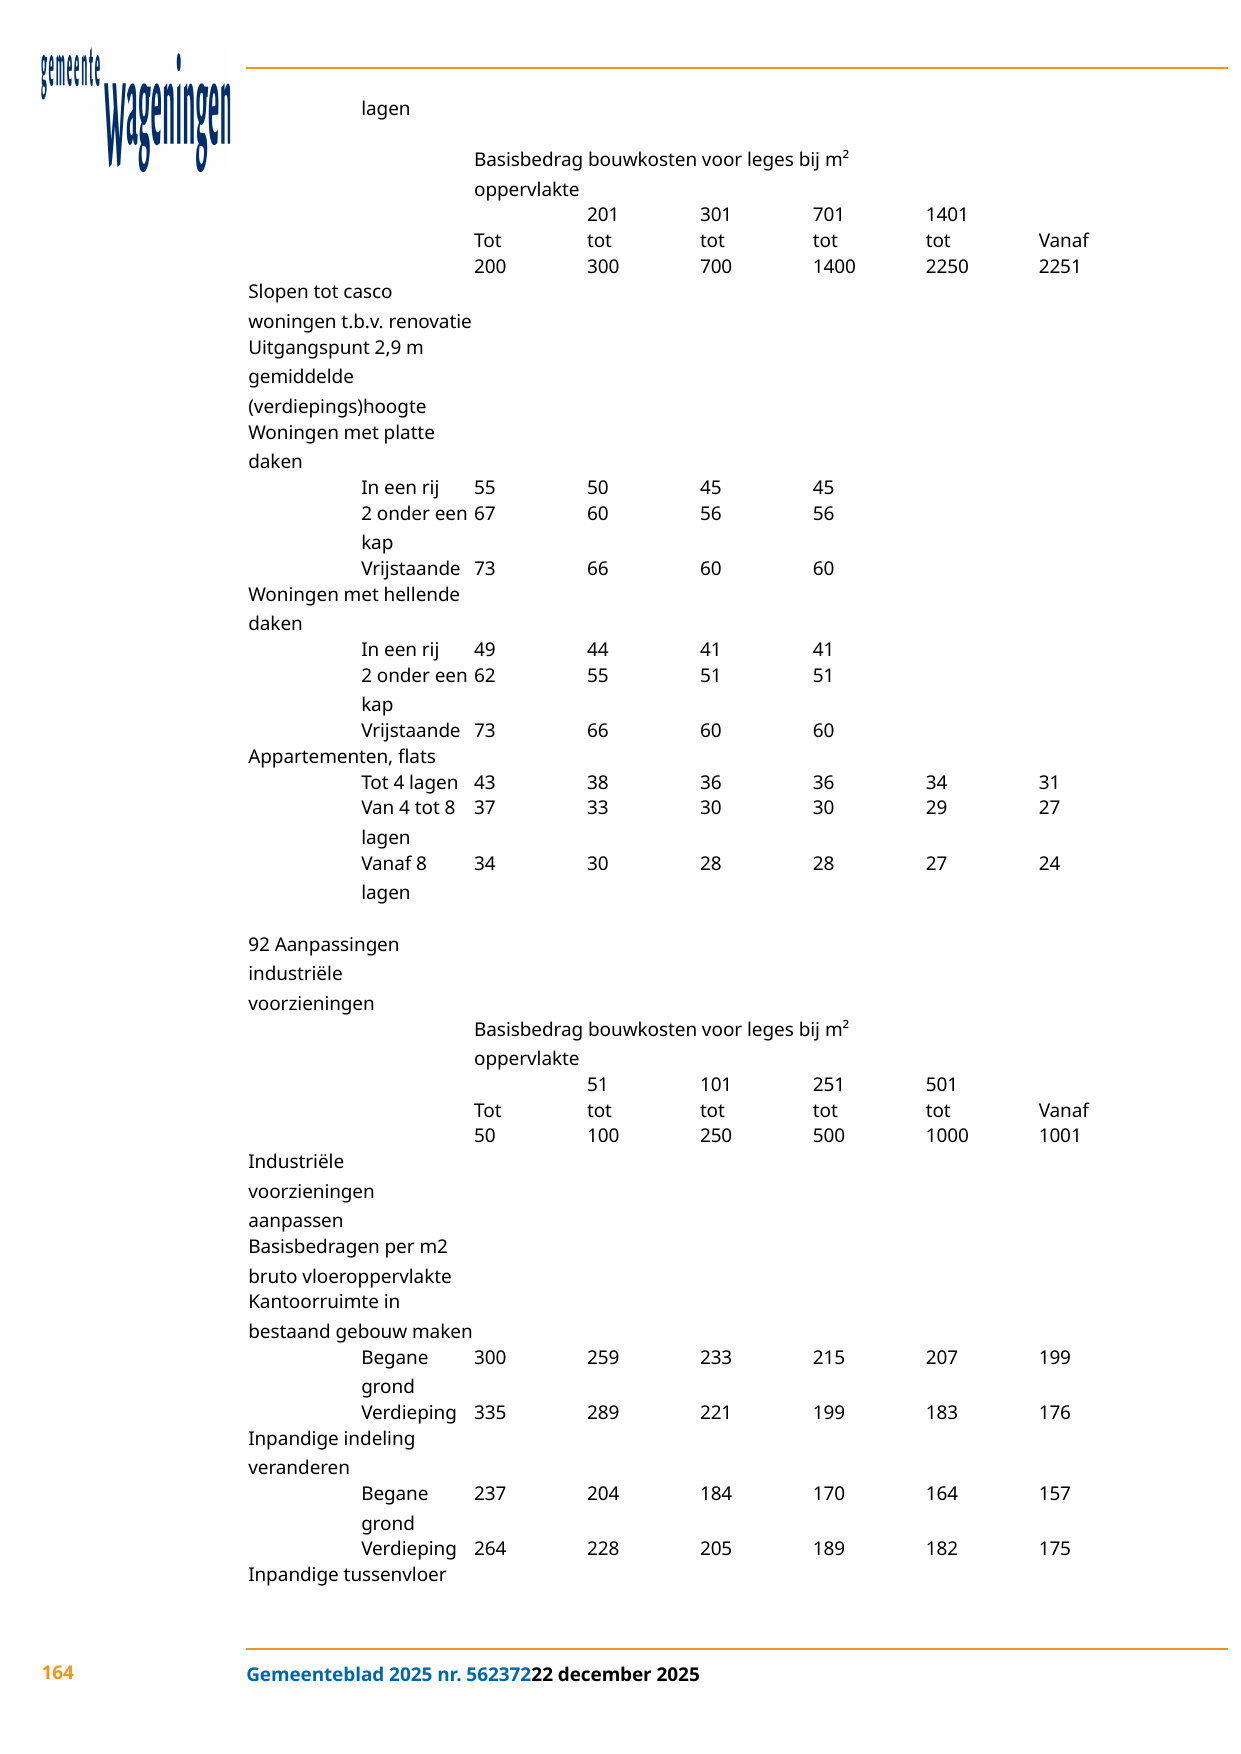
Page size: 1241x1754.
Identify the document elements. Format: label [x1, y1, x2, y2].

picture [41, 47, 231, 172]
